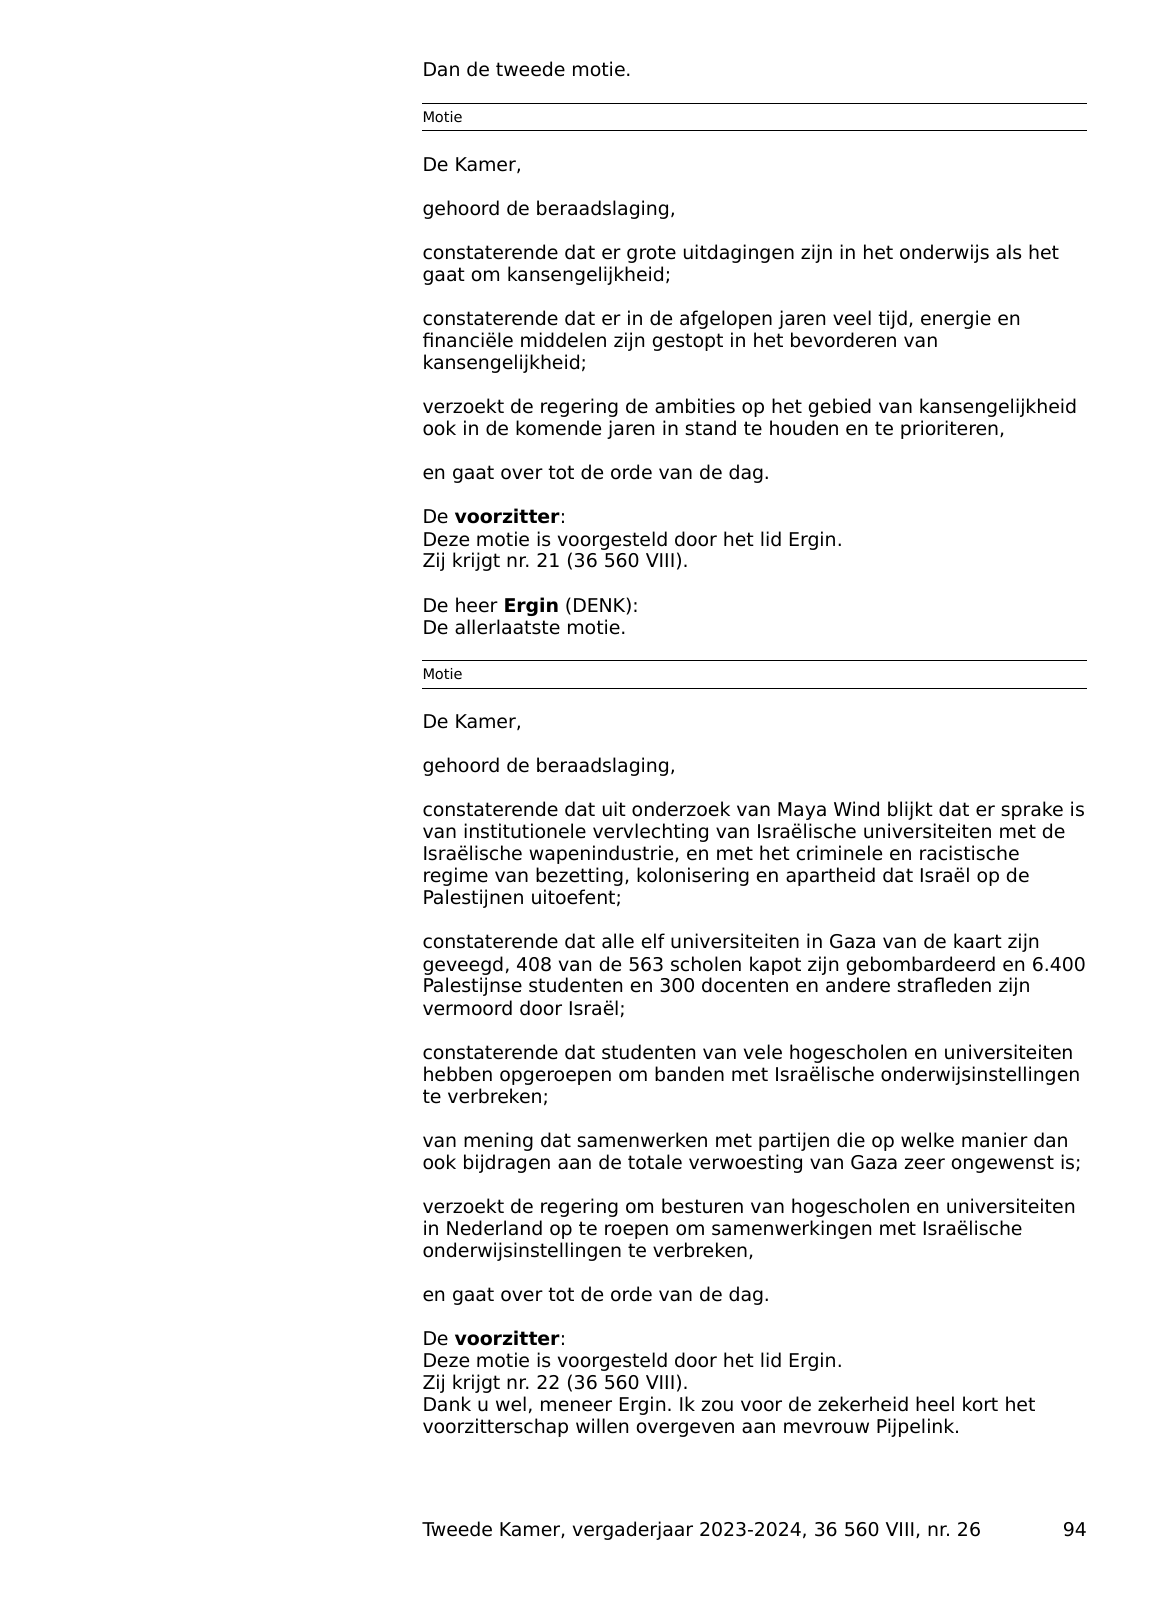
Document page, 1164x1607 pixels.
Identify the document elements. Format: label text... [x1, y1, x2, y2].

text constaterende dat uit onderzoek van Maya Wind blijkt dat er sprake is van institutionele vervlechting van Israëlische universiteiten met de Israëlische wapenindustrie, en met het criminele en racistische regime van bezetting, kolonisering en apartheid dat Israël op de Palestijnen uitoefent; [422, 799, 1087, 909]
text constaterende dat alle elf universiteiten in Gaza van de kaart zijn geveegd, 408 van de 563 scholen kapot zijn gebombardeerd en 6.400 Palestijnse studenten en 300 docenten en andere strafleden zijn vermoord door Israël; [422, 931, 1087, 1019]
text De Kamer, [422, 711, 1087, 733]
text van mening dat samenwerken met partijen die op welke manier dan ook bijdragen aan de totale verwoesting van Gaza zeer ongewenst is; [422, 1130, 1087, 1174]
text en gaat over tot de orde van de dag. [422, 462, 1087, 484]
text constaterende dat studenten van vele hogescholen en universiteiten hebben opgeroepen om banden met Israëlische onderwijsinstellingen te verbreken; [422, 1042, 1087, 1107]
text Dank u wel, meneer Ergin. Ik zou voor de zekerheid heel kort het voorzitterschap willen overgeven aan mevrouw Pijpelink. [422, 1394, 1087, 1438]
text Deze motie is voorgesteld door het lid Ergin. [422, 528, 1087, 550]
text De allerlaatste motie. [422, 617, 1087, 638]
text Deze motie is voorgesteld door het lid Ergin. [422, 1350, 1087, 1372]
text Zij krijgt nr. 21 (36 560 VIII). [422, 550, 1087, 572]
text constaterende dat er grote uitdagingen zijn in het onderwijs als het gaat om kansengelijkheid; [422, 242, 1087, 286]
text verzoekt de regering de ambities op het gebied van kansengelijkheid ook in de komende jaren in stand te houden en te prioriteren, [422, 396, 1087, 440]
text verzoekt de regering om besturen van hogescholen en universiteiten in Nederland op te roepen om samenwerkingen met Israëlische onderwijsinstellingen te verbreken, [422, 1196, 1087, 1262]
text De Kamer, [422, 153, 1087, 176]
text gehoord de beraadslaging, [422, 755, 1087, 777]
text en gaat over tot de orde van de dag. [422, 1284, 1087, 1306]
table_header Motie [422, 104, 1087, 130]
text gehoord de beraadslaging, [422, 198, 1087, 220]
text De heer Ergin (DENK): [422, 594, 1087, 617]
text De voorzitter: [422, 1328, 1087, 1350]
text Zij krijgt nr. 22 (36 560 VIII). [422, 1372, 1087, 1394]
text Dan de tweede motie. [422, 59, 1087, 81]
text constaterende dat er in de afgelopen jaren veel tijd, energie en financiële middelen zijn gestopt in het bevorderen van kansengelijkheid; [422, 308, 1087, 374]
text De voorzitter: [422, 506, 1087, 528]
table_header Motie [422, 661, 1087, 688]
